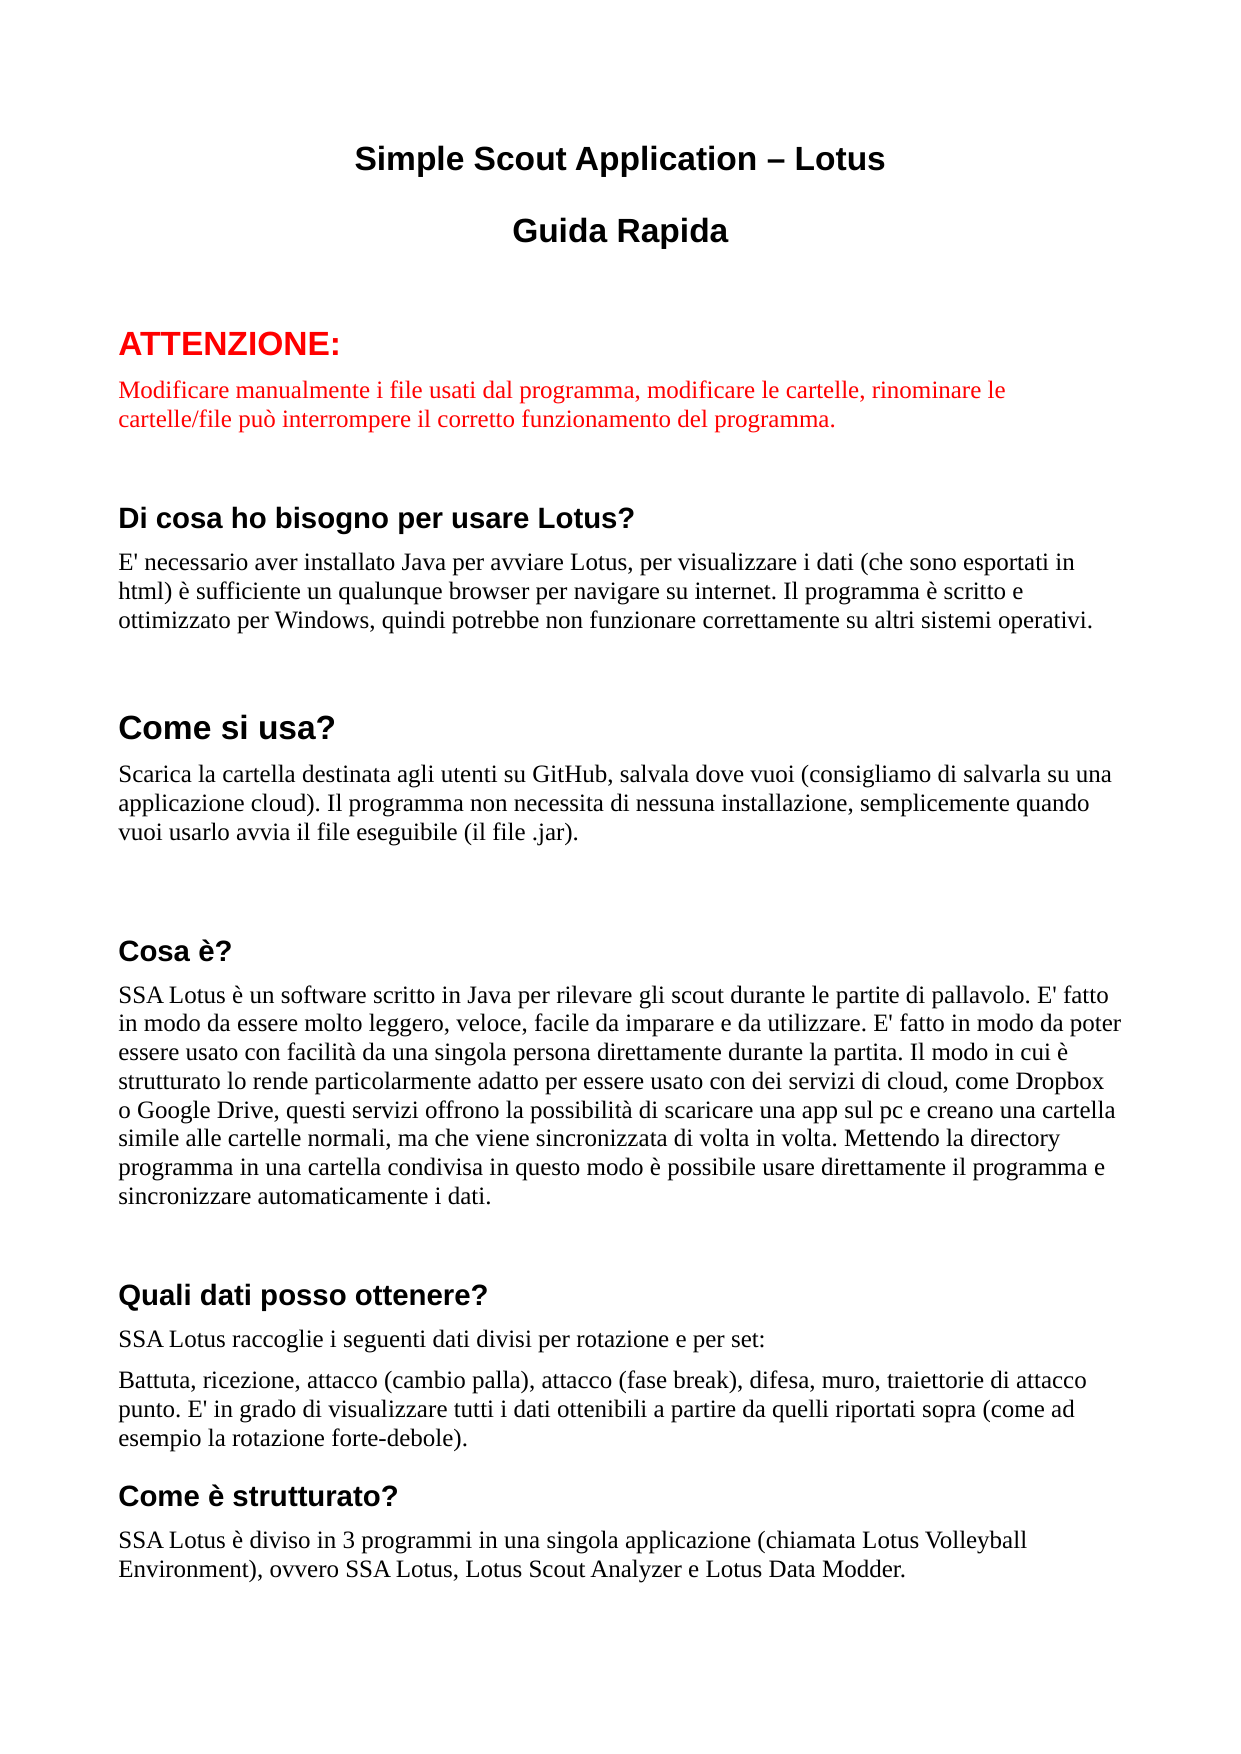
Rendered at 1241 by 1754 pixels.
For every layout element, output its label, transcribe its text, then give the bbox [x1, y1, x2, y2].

text Modificare manualmente i file usati dal programma, modificare le cartelle, rinominare le cartelle/file può interrompere il corretto funzionamento del programma. [118, 375, 1122, 433]
subtitle Come si usa? [118, 708, 1122, 747]
text SSA Lotus è diviso in 3 programmi in una singola applicazione (chiamata Lotus Volleyball Environment), ovvero SSA Lotus, Lotus Scout Analyzer e Lotus Data Modder. [118, 1525, 1122, 1583]
text Battuta, ricezione, attacco (cambio palla), attacco (fase break), difesa, muro, traiettorie di attacco punto. E' in grado di visualizzare tutti i dati ottenibili a partire da quelli riportati sopra (come ad esempio la rotazione forte-debole). [118, 1366, 1122, 1452]
subtitle ATTENZIONE: [118, 324, 1122, 363]
subtitle Come è strutturato? [118, 1479, 1122, 1513]
subtitle Simple Scout Application – Lotus [118, 139, 1122, 178]
subtitle Quali dati posso ottenere? [118, 1278, 1122, 1312]
text SSA Lotus è un software scritto in Java per rilevare gli scout durante le partite di pallavolo. E' fatto in modo da essere molto leggero, veloce, facile da imparare e da utilizzare. E' fatto in modo da poter essere usato con facilità da una singola persona direttamente durante la partita. Il modo in cui è strutturato lo rende particolarmente adatto per essere usato con dei servizi di cloud, come Dropbox o Google Drive, questi servizi offrono la possibilità di scaricare una app sul pc e creano una cartella simile alle cartelle normali, ma che viene sincronizzata di volta in volta. Mettendo la directory programma in una cartella condivisa in questo modo è possibile usare direttamente il programma e sincronizzare automaticamente i dati. [118, 980, 1122, 1210]
text Scarica la cartella destinata agli utenti su GitHub, salvala dove vuoi (consigliamo di salvarla su una applicazione cloud). Il programma non necessita di nessuna installazione, semplicemente quando vuoi usarlo avvia il file eseguibile (il file .jar). [118, 759, 1122, 846]
subtitle Guida Rapida [118, 211, 1122, 249]
subtitle Di cosa ho bisogno per usare Lotus? [118, 501, 1122, 535]
text SSA Lotus raccoglie i seguenti dati divisi per rotazione e per set: [118, 1324, 1122, 1353]
subtitle Cosa è? [118, 933, 1122, 967]
text E' necessario aver installato Java per avviare Lotus, per visualizzare i dati (che sono esportati in html) è sufficiente un qualunque browser per navigare su internet. Il programma è scritto e ottimizzato per Windows, quindi potrebbe non funzionare correttamente su altri sistemi operativi. [118, 547, 1122, 634]
